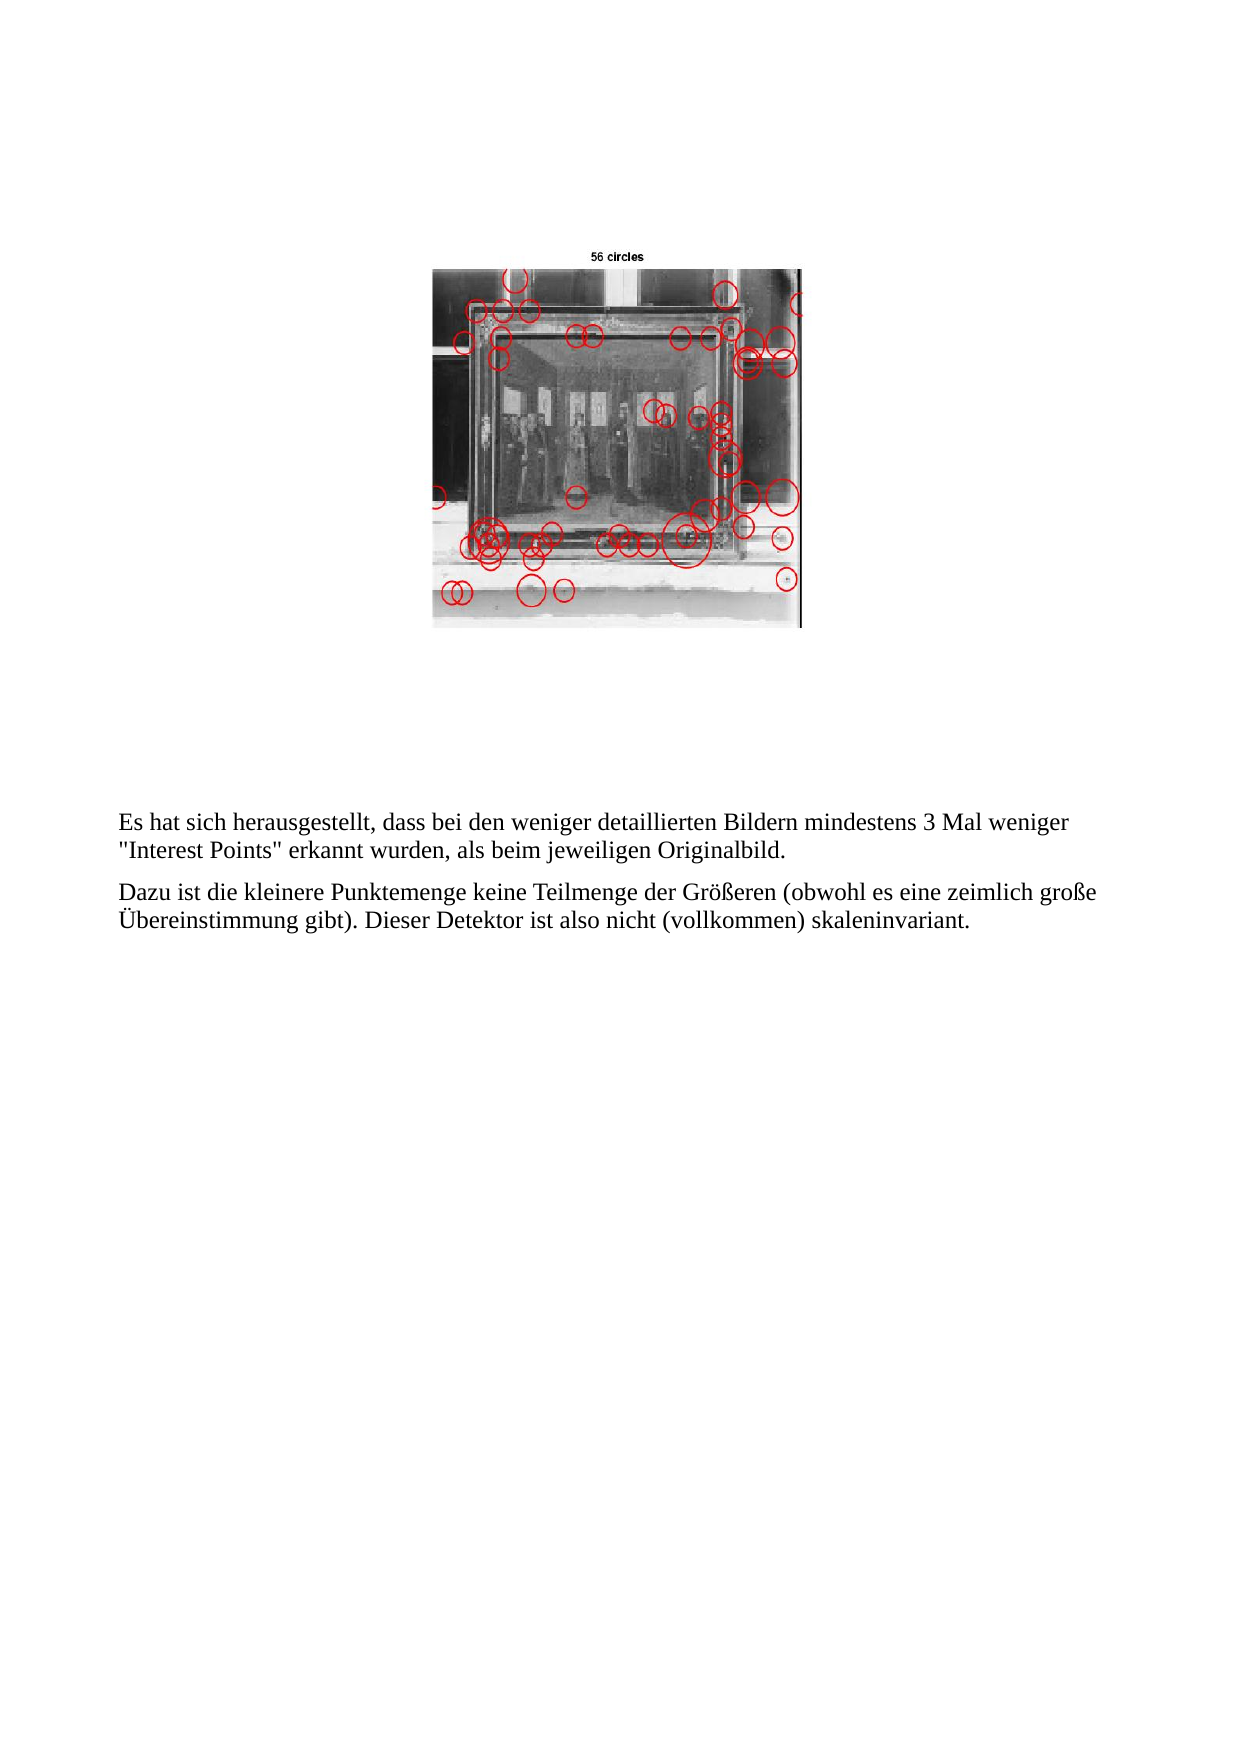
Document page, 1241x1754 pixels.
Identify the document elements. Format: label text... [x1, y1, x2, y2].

picture [87, 200, 1153, 766]
text Es hat sich herausgestellt, dass bei den weniger detaillierten Bildern mindestens 3 Mal weniger "Interest Points" erkannt wurden, als beim jeweiligen Originalbild. [118, 807, 1122, 864]
text Dazu ist die kleinere Punktemenge keine Teilmenge der Größeren (obwohl es eine zeimlich große Übereinstimmung gibt). Dieser Detektor ist also nicht (vollkommen) skaleninvariant. [118, 877, 1122, 934]
